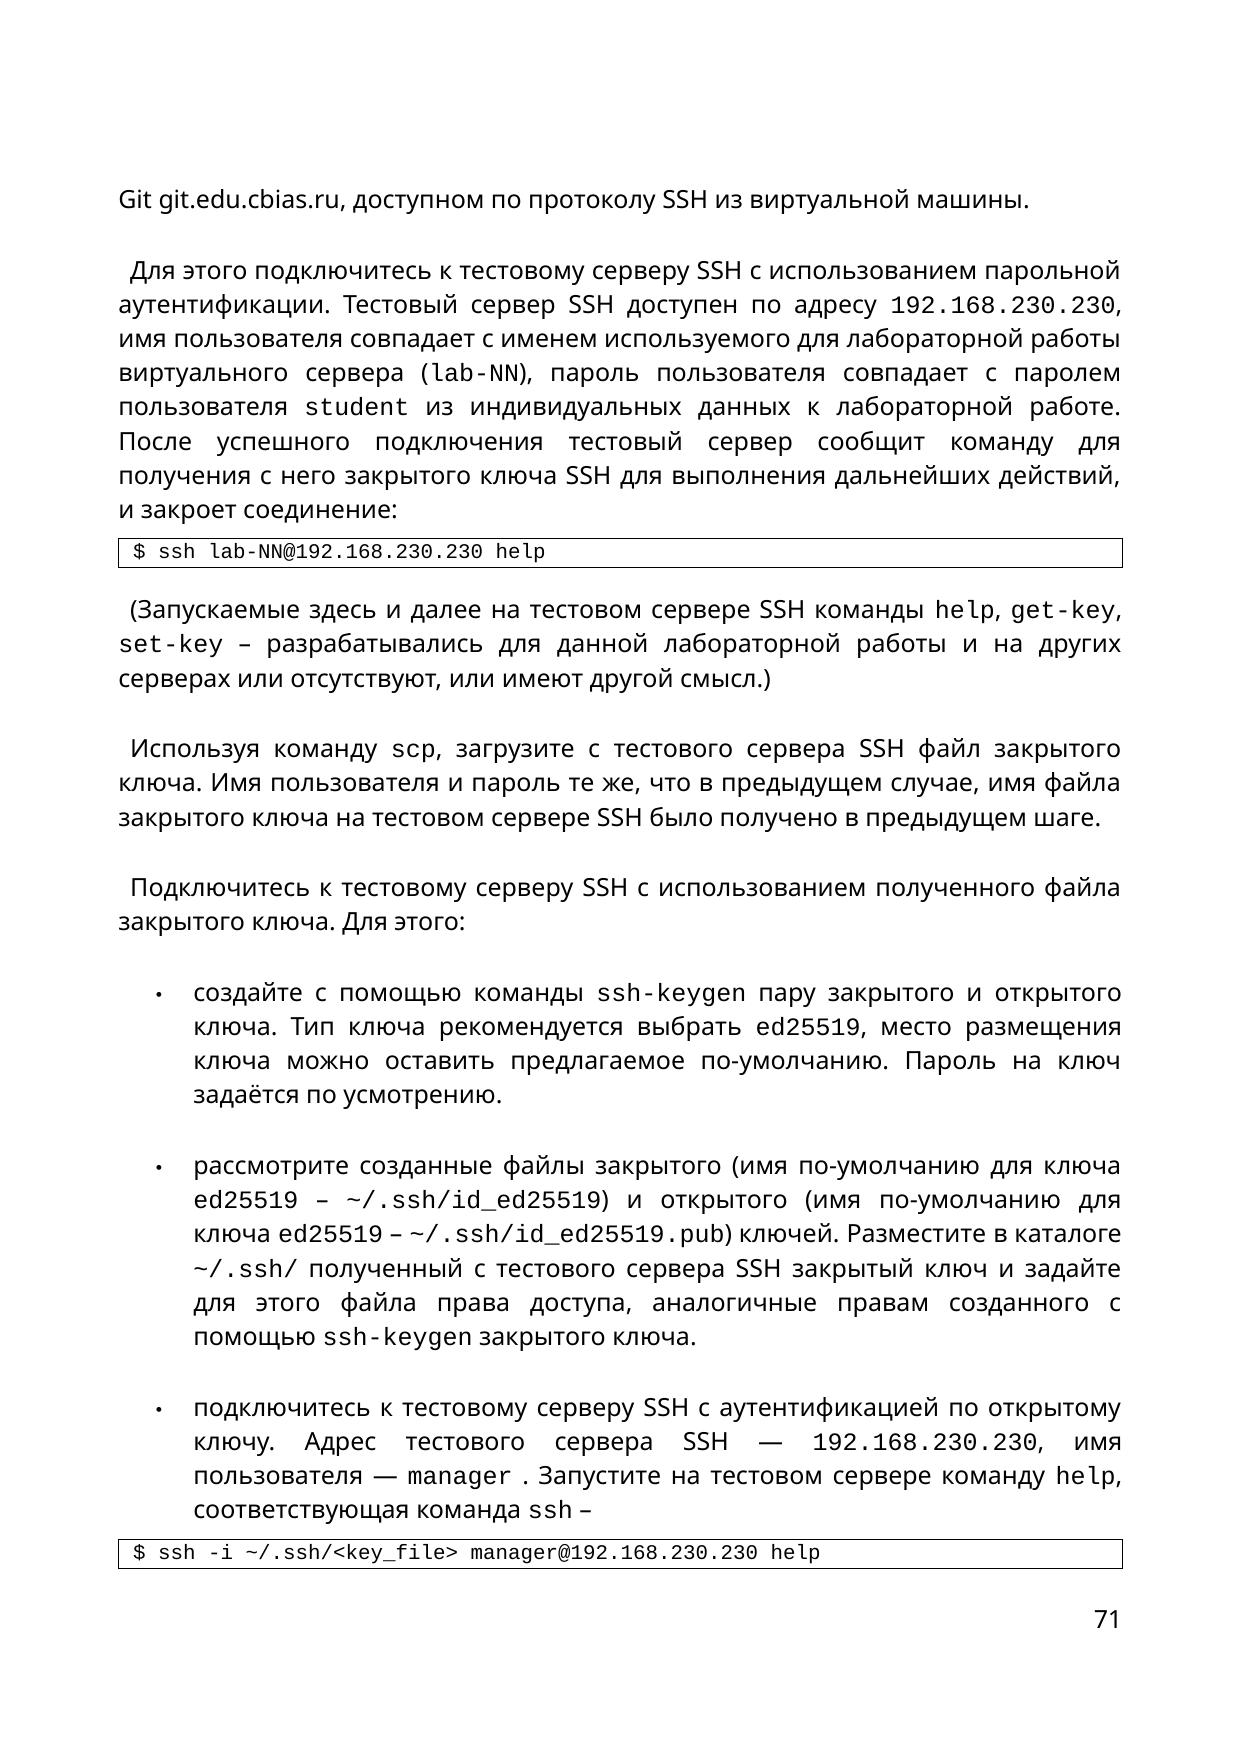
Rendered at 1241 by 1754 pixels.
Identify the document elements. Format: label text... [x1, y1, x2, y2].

list подключитесь к тестовому серверу SSH с аутентификацией по открытому ключу. Адрес тестового сервера SSH — 192.168.230.230, имя пользователя — manager . Запустите на тестовом сервере команду help, соответствующая команда ssh – [156, 1389, 1122, 1526]
text $ ssh -i ~/.ssh/<key_file> manager@192.168.230.230 help [119, 1540, 1122, 1568]
list рассмотрите созданные файлы закрытого (имя по-умолчанию для ключа ed25519 – ~/.ssh/id_ed25519) и открытого (имя по-умолчанию для ключа ed25519 – ~/.ssh/id_ed25519.pub) ключей. Разместите в каталоге ~/.ssh/ полученный с тестового сервера SSH закрытый ключ и задайте для этого файла права доступа, аналогичные правам созданного с помощью ssh‑keygen закрытого ключа. [156, 1148, 1122, 1353]
text $ ssh lab-NN@192.168.230.230 help [119, 539, 1122, 567]
text Git git.edu.cbias.ru, доступном по протоколу SSH из виртуальной машины. [118, 182, 1122, 216]
text Подключитесь к тестовому серверу SSH с использованием полученного файла закрытого ключа. Для этого: [118, 870, 1122, 938]
text Используя команду scp, загрузите с тестового сервера SSH файл закрытого ключа. Имя пользователя и пароль те же, что в предыдущем случае, имя файла закрытого ключа на тестовом сервере SSH было получено в предыдущем шаге. [118, 731, 1122, 833]
list создайте с помощью команды ssh-keygen пару закрытого и открытого ключа. Тип ключа рекомендуется выбрать ed25519, место размещения ключа можно оставить предлагаемое по-умолчанию. Пароль на ключ задаётся по усмотрению. [156, 974, 1122, 1111]
text Для этого подключитесь к тестовому серверу SSH с использованием парольной аутентификации. Тестовый сервер SSH доступен по адресу 192.168.230.230, имя пользователя совпадает с именем используемого для лабораторной работы виртуального сервера (lab-NN), пароль пользователя совпадает с паролем пользователя student из индивидуальных данных к лабораторной работе. После успешного подключения тестовый сервер сообщит команду для получения с него закрытого ключа SSH для выполнения дальнейших действий, и закроет соединение: [118, 252, 1122, 525]
text (Запускаемые здесь и далее на тестовом сервере SSH команды help, get‑key, set-key – разрабатывались для данной лабораторной работы и на других серверах или отсутствуют, или имеют другой смысл.) [118, 592, 1122, 694]
